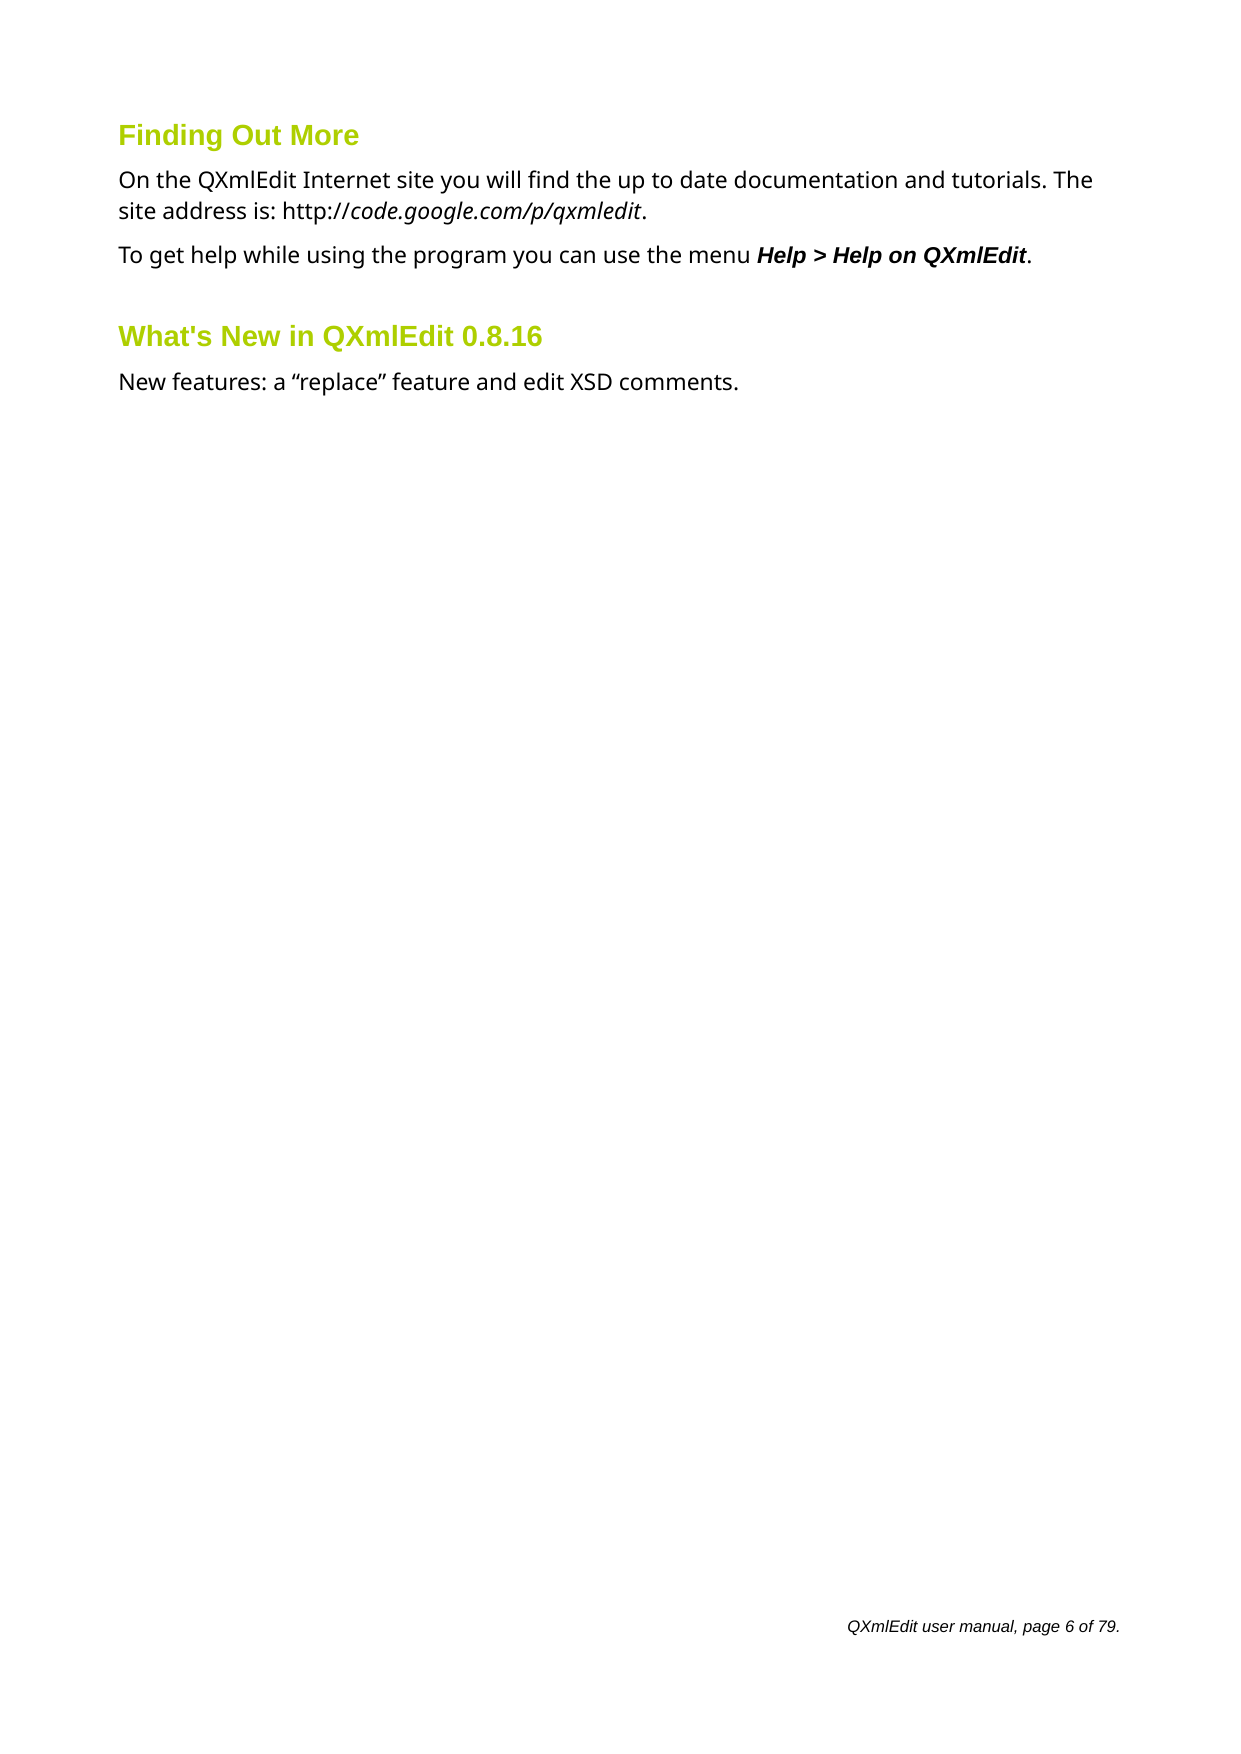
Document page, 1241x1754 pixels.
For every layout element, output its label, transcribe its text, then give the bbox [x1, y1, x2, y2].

text On the QXmlEdit Internet site you will find the up to date documentation and tutorials. The site address is: http://code.google.com/p/qxmledit. [118, 164, 1122, 227]
subtitle What's New in QXmlEdit 0.8.16 [118, 319, 1122, 353]
text To get help while using the program you can use the menu Help > Help on QXmlEdit. [118, 239, 1122, 270]
subtitle Finding Out More [118, 118, 1122, 152]
text New features: a “replace” feature and edit XSD comments. [118, 365, 1122, 397]
